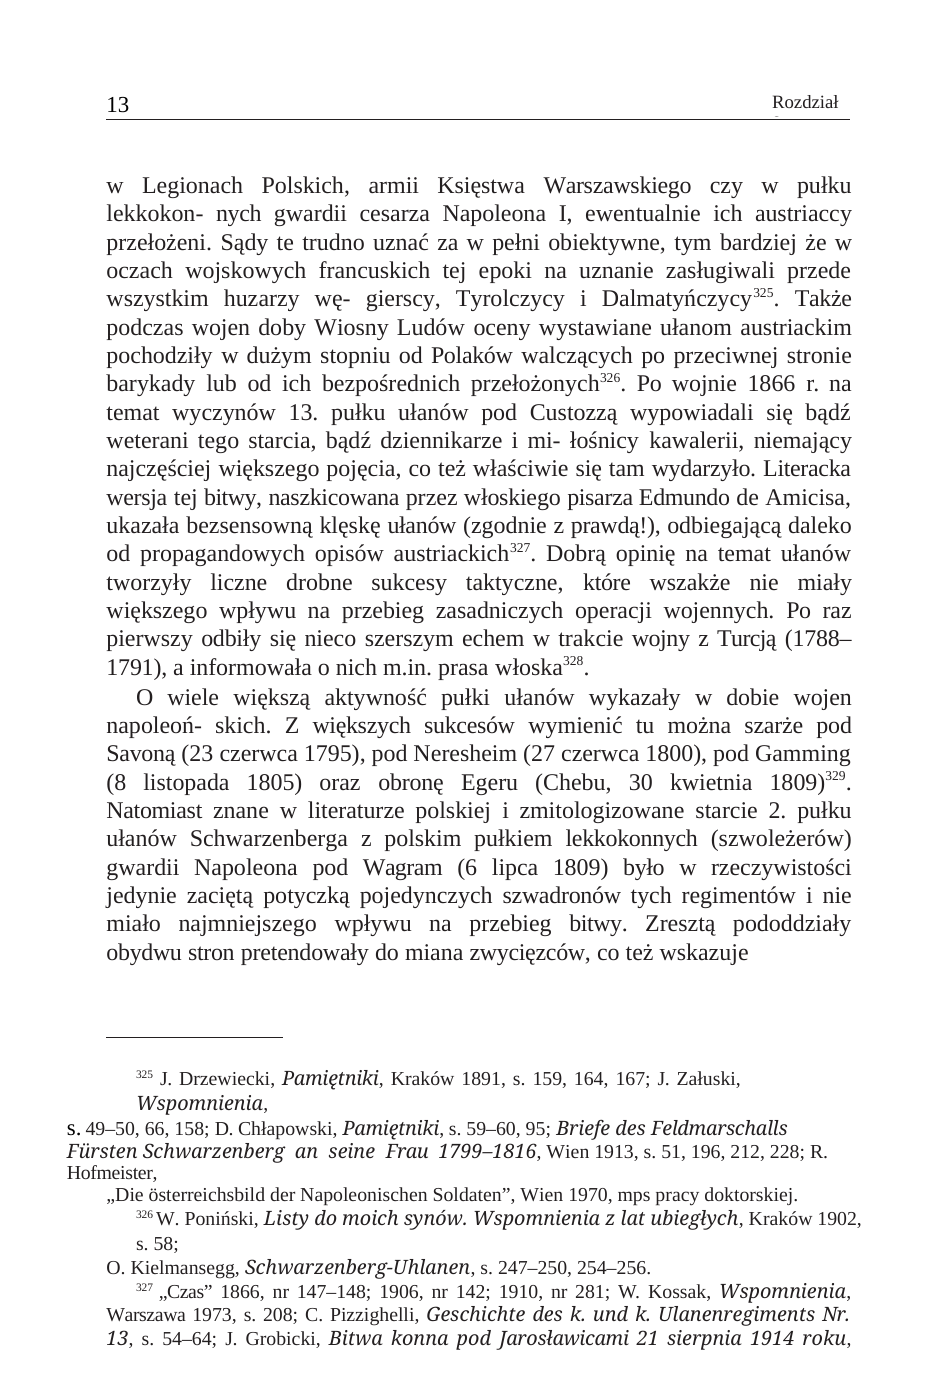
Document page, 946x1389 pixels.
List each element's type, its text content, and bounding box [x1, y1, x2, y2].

text 325 J. Drzewiecki, Pamiętniki, Kraków 1891, s. 159, 164, 167; J. Załuski, Wspomnienia, [136, 1066, 879, 1116]
text 326 W. Poniński, Listy do moich synów. Wspomnienia z lat ubiegłych, Kraków 1902, s. 58; [136, 1206, 879, 1255]
text O wiele większą aktywność pułki ułanów wykazały w dobie wojen napoleoń- skich. Z większych sukcesów wymienić tu można szarże pod Savoną (23 czerwca 1795), pod Neresheim (27 czerwca 1800), pod Gamming (8 listopada 1805) oraz obronę Egeru (Chebu, 30 kwietnia 1809)329. Natomiast znane w literaturze polskiej i zmitologizowane starcie 2. pułku ułanów Schwarzenberga z polskim pułkiem lekkokonnych (szwoleżerów) gwardii Napoleona pod Wagram (6 lipca 1809) było w rzeczywistości jedynie zaciętą potyczką pojedynczych szwadronów tych regimentów i nie miało najmniejszego wpływu na przebieg bitwy. Zresztą pododdziały obydwu stron pretendowały do miana zwycięzców, co też wskazuje [106, 683, 852, 965]
text w Legionach Polskich, armii Księstwa Warszawskiego czy w pułku lekkokon- nych gwardii cesarza Napoleona I, ewentualnie ich austriaccy przełożeni. Sądy te trudno uznać za w pełni obiektywne, tym bardziej że w oczach wojskowych francuskich tej epoki na uznanie zasługiwali przede wszystkim huzarzy wę- gierscy, Tyrolczycy i Dalmatyńczycy325. Także podczas wojen doby Wiosny Ludów oceny wystawiane ułanom austriackim pochodziły w dużym stopniu od Polaków walczących po przeciwnej stronie barykady lub od ich bezpośrednich przełożonych326. Po wojnie 1866 r. na temat wyczynów 13. pułku ułanów pod Custozzą wypowiadali się bądź weterani tego starcia, bądź dziennikarze i mi- łośnicy kawalerii, niemający najczęściej większego pojęcia, co też właściwie się tam wydarzyło. Literacka wersja tej bitwy, naszkicowana przez włoskiego pisarza Edmundo de Amicisa, ukazała bezsensowną klęskę ułanów (zgodnie z prawdą!), odbiegającą daleko od propagandowych opisów austriackich327. Dobrą opinię na temat ułanów tworzyły liczne drobne sukcesy taktyczne, które wszakże nie miały większego wpływu na przebieg zasadniczych operacji wojennych. Po raz pierwszy odbiły się nieco szerszym echem w trakcie wojny z Turcją (1788–1791), a informowała o nich m.in. prasa włoska328. [106, 171, 852, 680]
list 49–50, 66, 158; D. Chłapowski, Pamiętniki, s. 59–60, 95; Briefe des Feldmarschalls Fürsten Schwarzenberg an seine Frau 1799–1816, Wien 1913, s. 51, 196, 212, 228; R. Hofmeister, [67, 1116, 852, 1184]
text 327 „Czas” 1866, nr 147–148; 1906, nr 142; 1910, nr 281; W. Kossak, Wspomnienia, Warszawa 1973, s. 208; C. Pizzighelli, Geschichte des k. und k. Ulanenregiments Nr. 13, s. 54–64; J. Grobicki, Bitwa konna pod Jarosławicami 21 sierpnia 1914 roku, [106, 1280, 852, 1351]
text O. Kielmansegg, Schwarzenberg-Uhlanen, s. 247–250, 254–256. [106, 1255, 879, 1279]
text „Die österreichsbild der Napoleonischen Soldaten”, Wien 1970, mps pracy doktorskiej. [106, 1184, 879, 1206]
